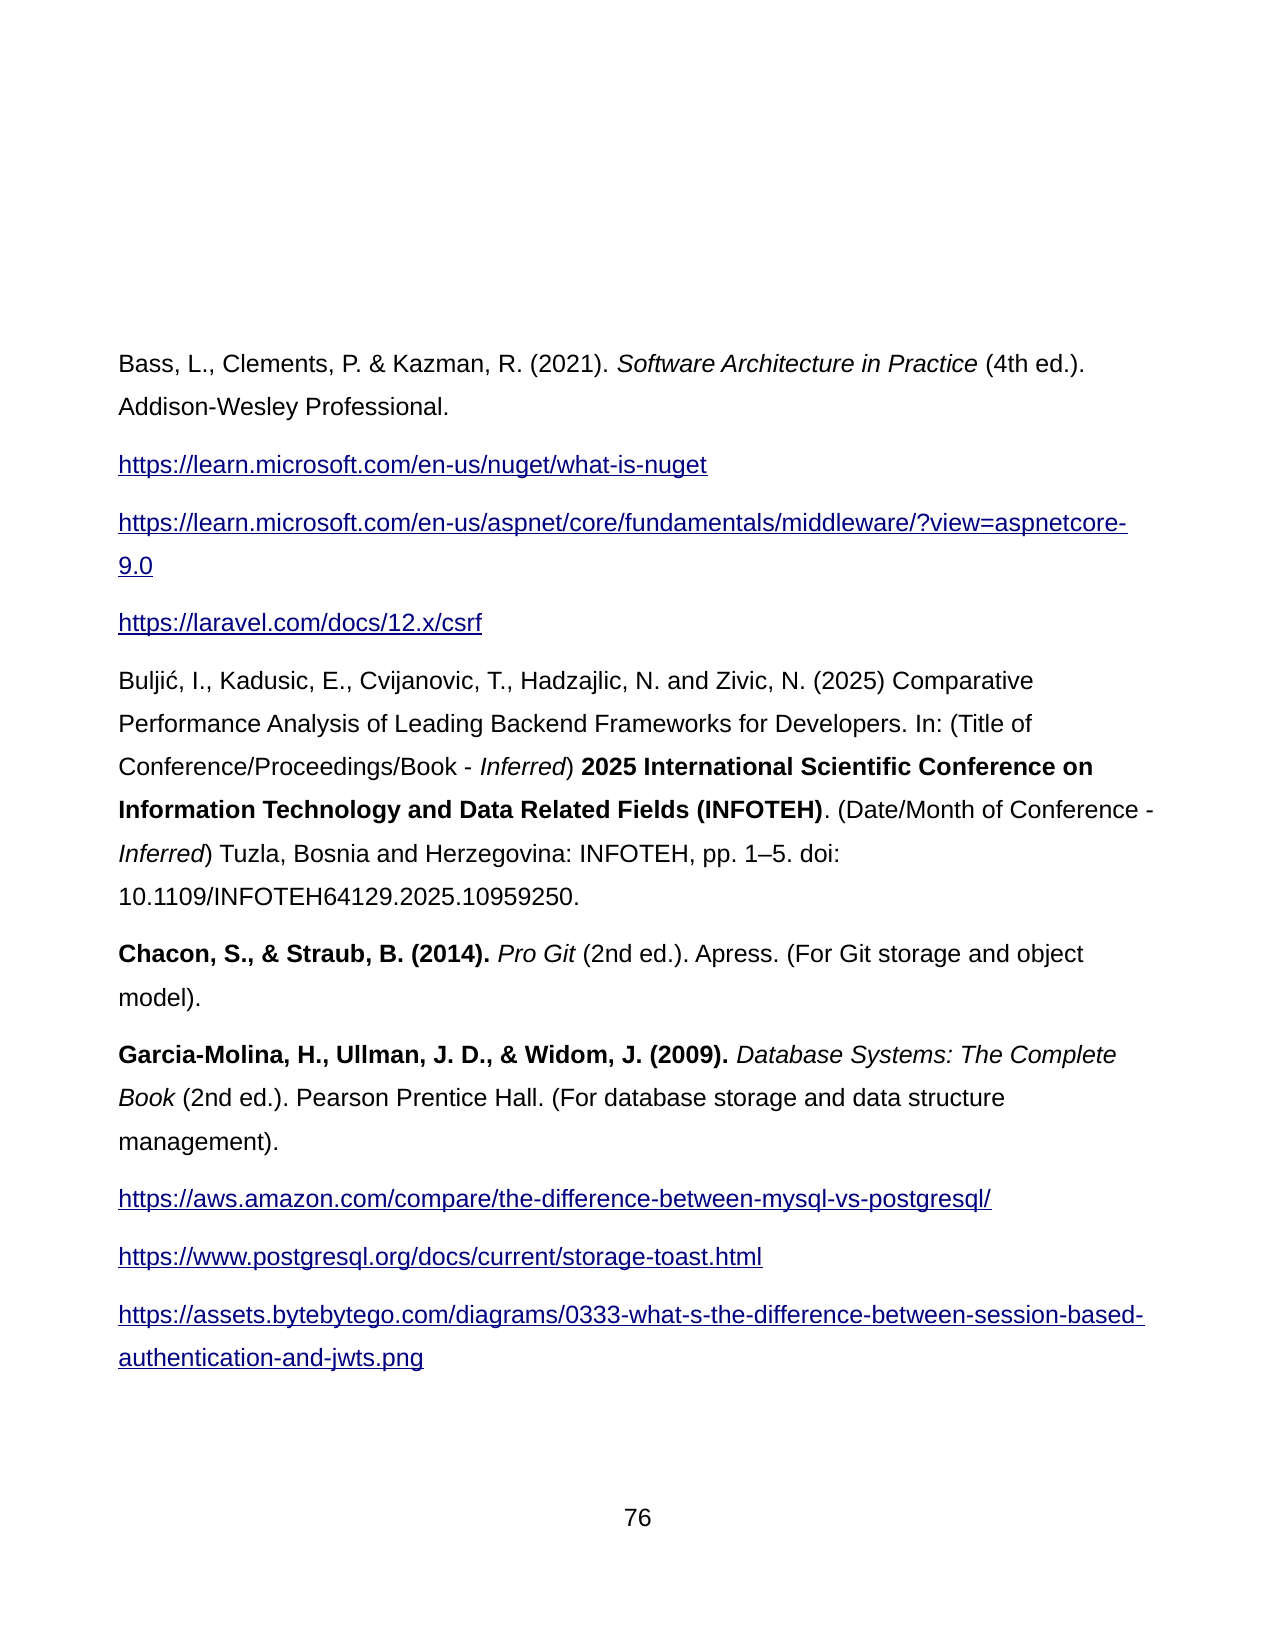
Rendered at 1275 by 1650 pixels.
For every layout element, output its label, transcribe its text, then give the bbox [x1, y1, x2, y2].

text https://assets.bytebytego.com/diagrams/0333-what-s-the-difference-between-session-based-authentication-and-jwts.png [118, 1299, 1157, 1371]
text Chacon, S., & Straub, B. (2014). Pro Git (2nd ed.). Apress. (For Git storage and object model). [118, 939, 1157, 1011]
text Garcia-Molina, H., Ullman, J. D., & Widom, J. (2009). Database Systems: The Complete Book (2nd ed.). Pearson Prentice Hall. (For database storage and data structure management). [118, 1040, 1157, 1155]
text Buljić, I., Kadusic, E., Cvijanovic, T., Hadzajlic, N. and Zivic, N. (2025) Comparative Performance Analysis of Leading Backend Frameworks for Developers. In: (Title of Conference/Proceedings/Book - Inferred) 2025 International Scientific Conference on Information Technology and Data Related Fields (INFOTEH). (Date/Month of Conference - Inferred) Tuzla, Bosnia and Herzegovina: INFOTEH, pp. 1–5. doi: 10.1109/INFOTEH64129.2025.10959250. [118, 666, 1157, 910]
text https://learn.microsoft.com/en-us/aspnet/core/fundamentals/middleware/?view=aspnetcore-9.0 [118, 507, 1157, 579]
text https://www.postgresql.org/docs/current/storage-toast.html [118, 1242, 1157, 1271]
text Bass, L., Clements, P. & Kazman, R. (2021). Software Architecture in Practice (4th ed.). Addison-Wesley Professional. [118, 349, 1157, 421]
text https://aws.amazon.com/compare/the-difference-between-mysql-vs-postgresql/ [118, 1184, 1157, 1213]
text https://learn.microsoft.com/en-us/nuget/what-is-nuget [118, 450, 1157, 478]
text https://laravel.com/docs/12.x/csrf [118, 608, 1157, 637]
